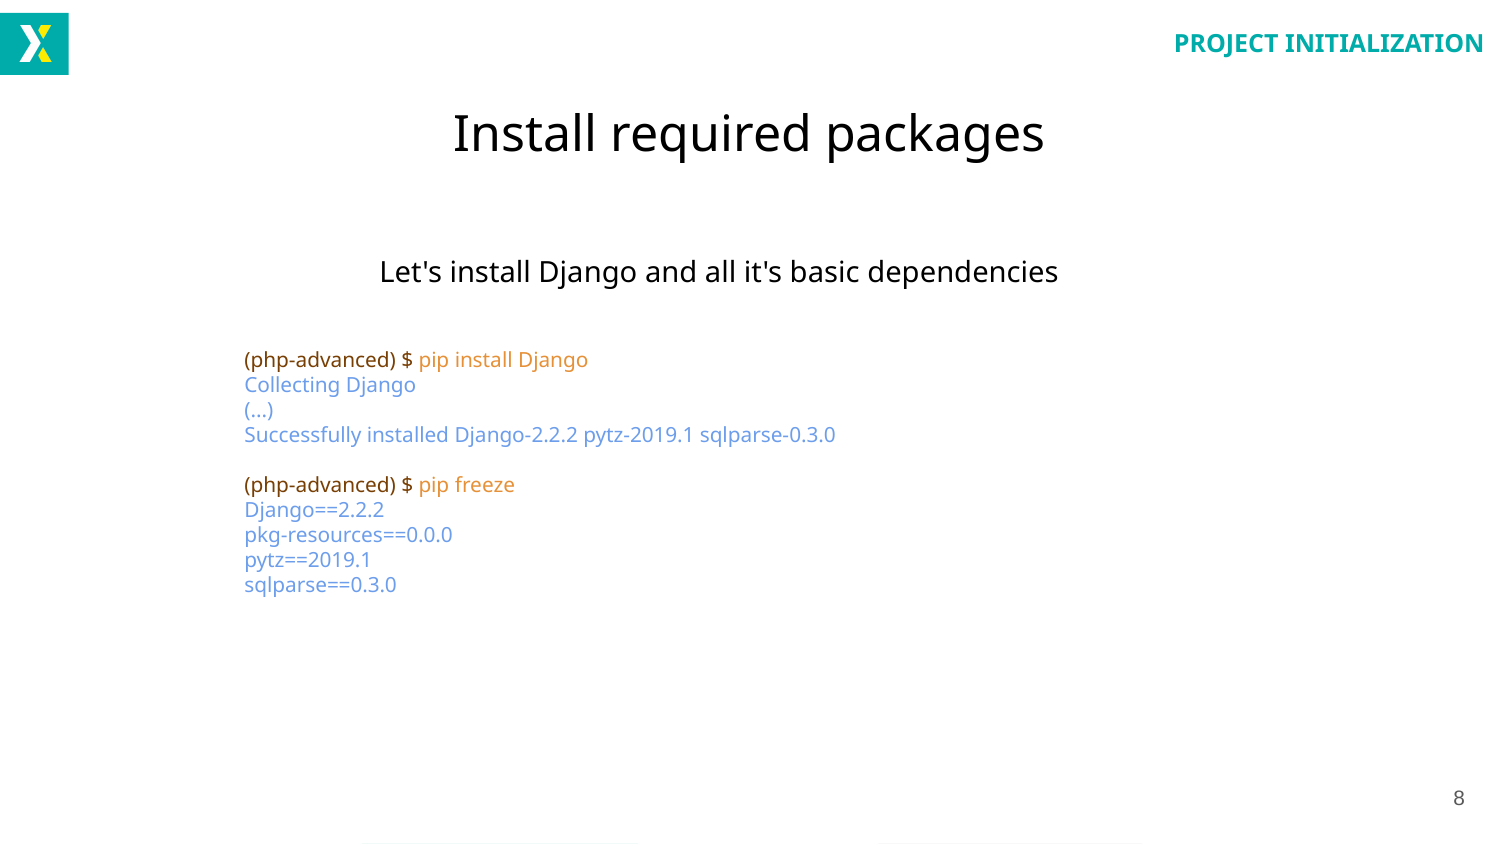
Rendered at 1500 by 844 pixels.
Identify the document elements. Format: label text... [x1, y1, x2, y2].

text_box Let's install Django and all it's basic dependencies [71, 220, 1367, 286]
text_box (php-advanced) $ pip install Django Collecting Django (...) Successfully installed Django-2.2.2 pytz-2019.1 sqlparse-0.3.0 (php-advanced) $ pip freeze Django==2.2.2 pkg-resources==0.0.0 pytz==2019.1 sqlparse==0.3.0 [229, 331, 1264, 754]
slide_number [1389, 764, 1480, 830]
picture [17, 25, 54, 62]
text_box Install required packages [115, 86, 1385, 181]
